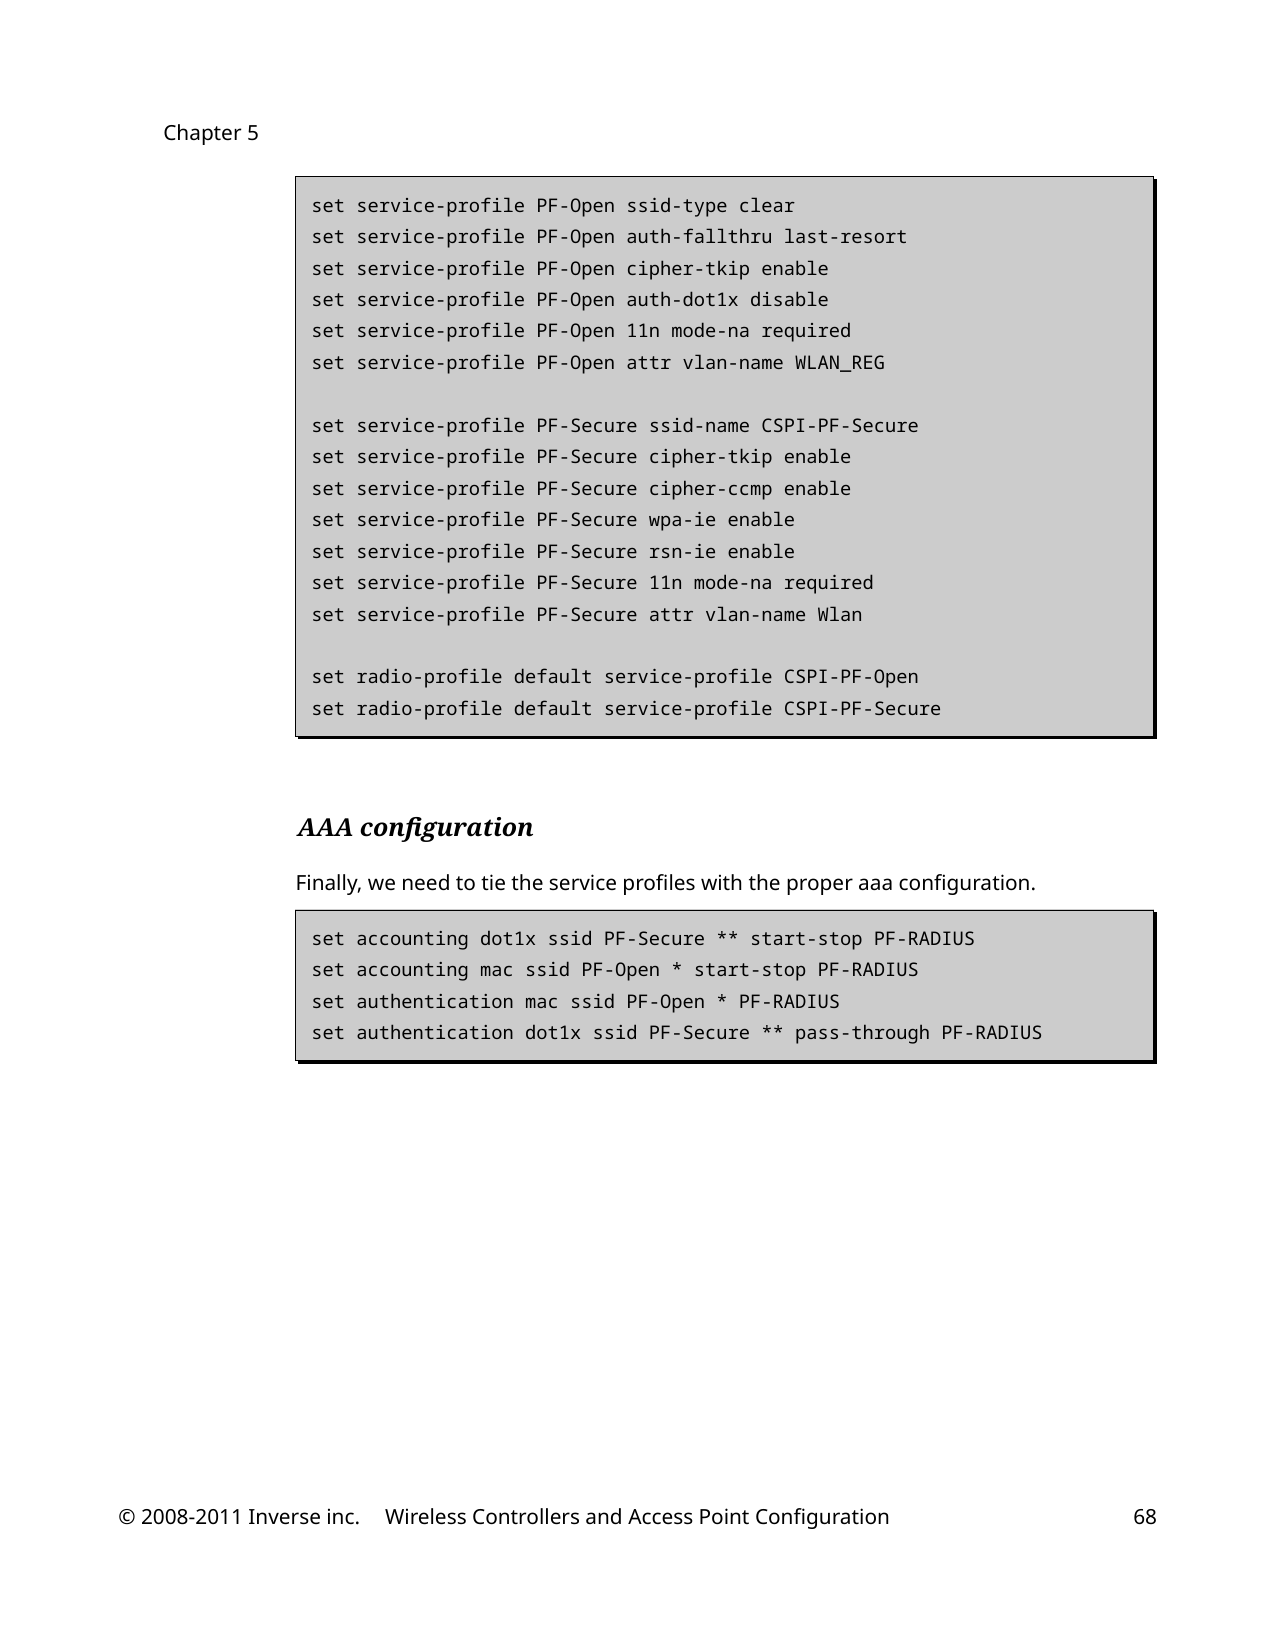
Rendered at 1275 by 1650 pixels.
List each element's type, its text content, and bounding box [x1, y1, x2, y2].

text set authentication mac ssid PF-Open * PF-RADIUS [296, 972, 1153, 1004]
text set service-profile PF-Secure wpa-ie enable [296, 491, 1153, 522]
text set authentication dot1x ssid PF-Secure ** pass-through PF-RADIUS [296, 1004, 1153, 1060]
text set service-profile PF-Secure attr vlan-name Wlan [296, 585, 1153, 616]
text set radio-profile default service-profile CSPI-PF-Open [296, 648, 1153, 679]
text set service-profile PF-Secure 11n mode-na required [296, 553, 1153, 585]
text set service-profile PF-Open auth-dot1x disable [296, 270, 1153, 302]
text set radio-profile default service-profile CSPI-PF-Secure [296, 679, 1153, 736]
text set accounting mac ssid PF-Open * start-stop PF-RADIUS [296, 941, 1153, 972]
text set service-profile PF-Open cipher-tkip enable [296, 239, 1153, 270]
text set accounting dot1x ssid PF-Secure ** start-stop PF-RADIUS [296, 911, 1153, 941]
text set service-profile PF-Secure cipher-tkip enable [296, 428, 1153, 459]
text set service-profile PF-Secure rsn-ie enable [296, 522, 1153, 553]
subtitle AAA configuration [260, 810, 1157, 844]
text set service-profile PF-Secure cipher-ccmp enable [296, 459, 1153, 491]
text set service-profile PF-Open 11n mode-na required [296, 302, 1153, 333]
text set service-profile PF-Open auth-fallthru last-resort [296, 207, 1153, 239]
text Finally, we need to tie the service profiles with the proper aaa configuration. [295, 868, 1157, 897]
text set service-profile PF-Open attr vlan-name WLAN_REG [296, 333, 1153, 365]
text set service-profile PF-Secure ssid-name CSPI-PF-Secure [296, 396, 1153, 428]
text set service-profile PF-Open ssid-type clear [296, 177, 1153, 207]
